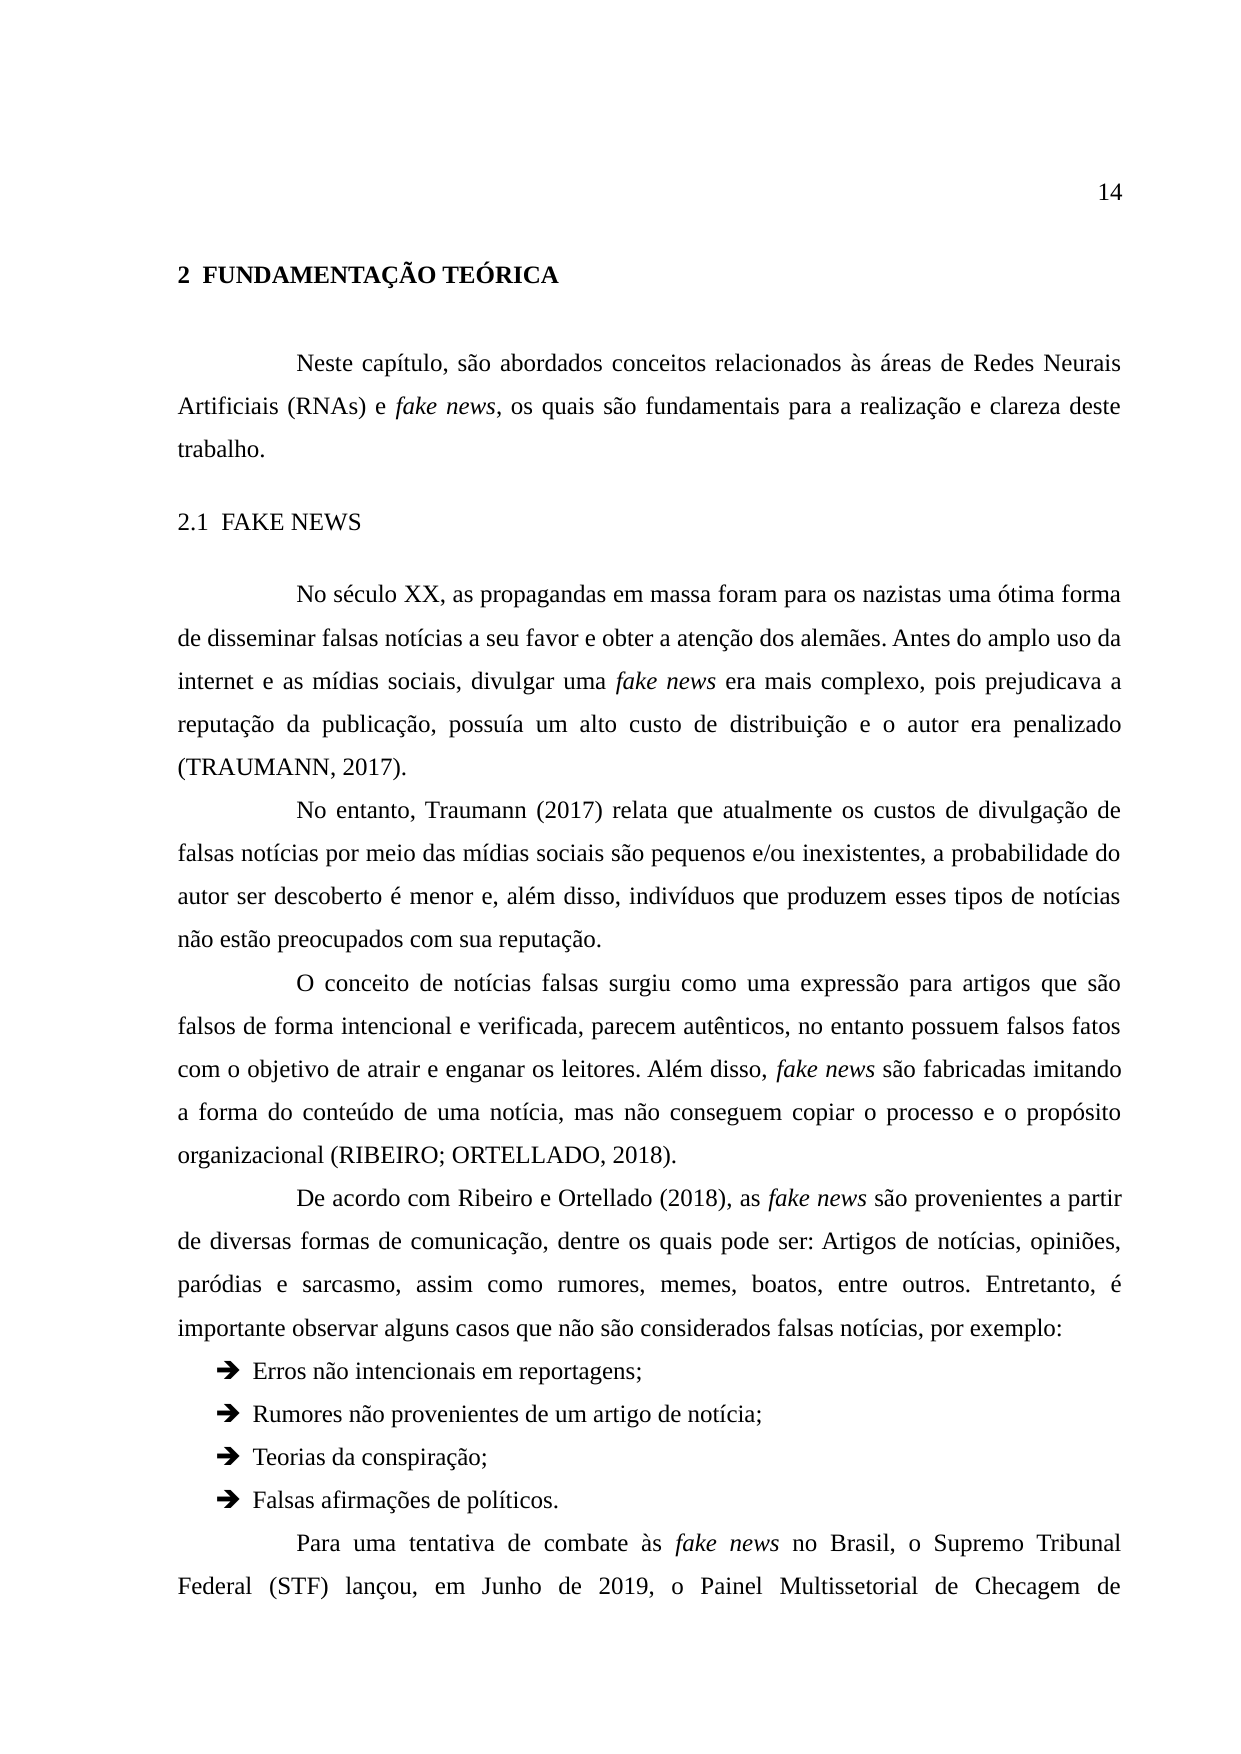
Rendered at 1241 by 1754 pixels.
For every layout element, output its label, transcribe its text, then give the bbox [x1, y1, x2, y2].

list Teorias da conspiração; [215, 1442, 1122, 1471]
list Falsas afirmações de políticos. [215, 1485, 1122, 1514]
text No século XX, as propagandas em massa foram para os nazistas uma ótima forma de disseminar falsas notícias a seu favor e obter a atenção dos alemães. Antes do amplo uso da internet e as mídias sociais, divulgar uma fake news era mais complexo, pois prejudicava a reputação da publicação, possuía um alto custo de distribuição e o autor era penalizado (TRAUMANN, 2017). [177, 579, 1122, 781]
text Neste capítulo, são abordados conceitos relacionados às áreas de Redes Neurais Artificiais (RNAs) e fake news, os quais são fundamentais para a realização e clareza deste trabalho. [177, 348, 1122, 463]
text O conceito de notícias falsas surgiu como uma expressão para artigos que são falsos de forma intencional e verificada, parecem autênticos, no entanto possuem falsos fatos com o objetivo de atrair e enganar os leitores. Além disso, fake news são fabricadas imitando a forma do conteúdo de uma notícia, mas não conseguem copiar o processo e o propósito organizacional (RIBEIRO; ORTELLADO, 2018). [177, 968, 1122, 1169]
text No entanto, Traumann (2017) relata que atualmente os custos de divulgação de falsas notícias por meio das mídias sociais são pequenos e/ou inexistentes, a probabilidade do autor ser descoberto é menor e, além disso, indivíduos que produzem esses tipos de notícias não estão preocupados com sua reputação. [177, 795, 1122, 953]
subtitle FUNDAMENTAÇÃO TEÓRICA [177, 260, 1122, 289]
text De acordo com Ribeiro e Ortellado (2018), as fake news são provenientes a partir de diversas formas de comunicação, dentre os quais pode ser: Artigos de notícias, opiniões, paródias e sarcasmo, assim como rumores, memes, boatos, entre outros. Entretanto, é importante observar alguns casos que não são considerados falsas notícias, por exemplo: [177, 1183, 1122, 1341]
list Rumores não provenientes de um artigo de notícia; [215, 1399, 1122, 1428]
list Erros não intencionais em reportagens; [215, 1356, 1122, 1384]
text Para uma tentativa de combate às fake news no Brasil, o Supremo Tribunal Federal (STF) lançou, em Junho de 2019, o Painel Multissetorial de Checagem de [177, 1528, 1122, 1600]
subtitle FAKE NEWS [177, 507, 1122, 536]
